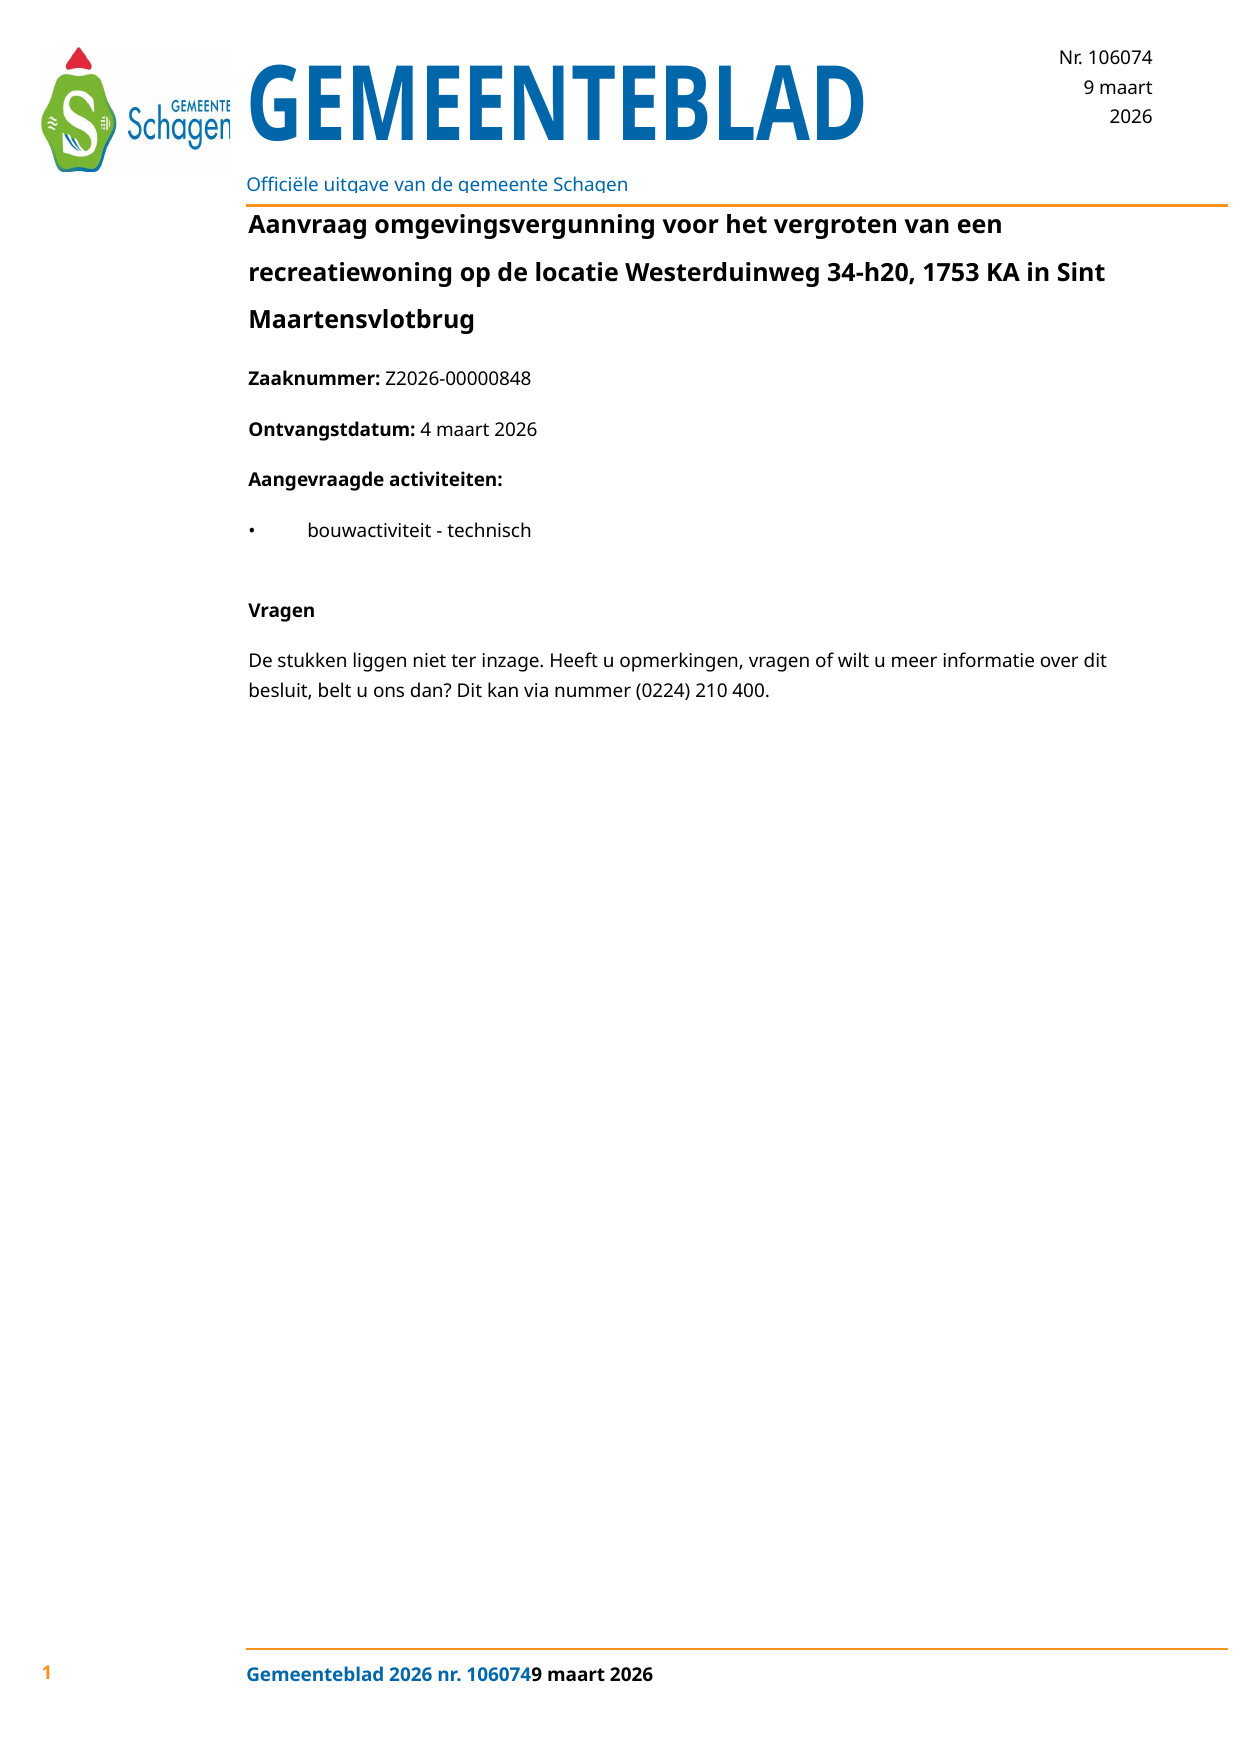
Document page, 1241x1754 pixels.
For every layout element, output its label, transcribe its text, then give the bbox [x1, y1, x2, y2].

text De stukken liggen niet ter inzage. Heeft u opmerkingen, vragen of wilt u meer informatie over dit besluit, belt u ons dan? Dit kan via nummer (0224) 210 400. [248, 647, 1152, 702]
text Aangevraagde activiteiten: [248, 466, 1152, 492]
text Vragen [248, 597, 1152, 622]
text Ontvangstdatum: 4 maart 2026 [248, 416, 1152, 442]
picture [41, 47, 231, 172]
text Zaaknummer: Z2026-00000848 [248, 366, 1152, 391]
list bouwactiviteit - technisch [248, 517, 1152, 542]
text Aanvraag omgevingsvergunning voor het vergroten van een recreatiewoning op de locatie Westerduinweg 34-h20, 1753 KA in Sint Maartensvlotbrug [248, 207, 1152, 336]
